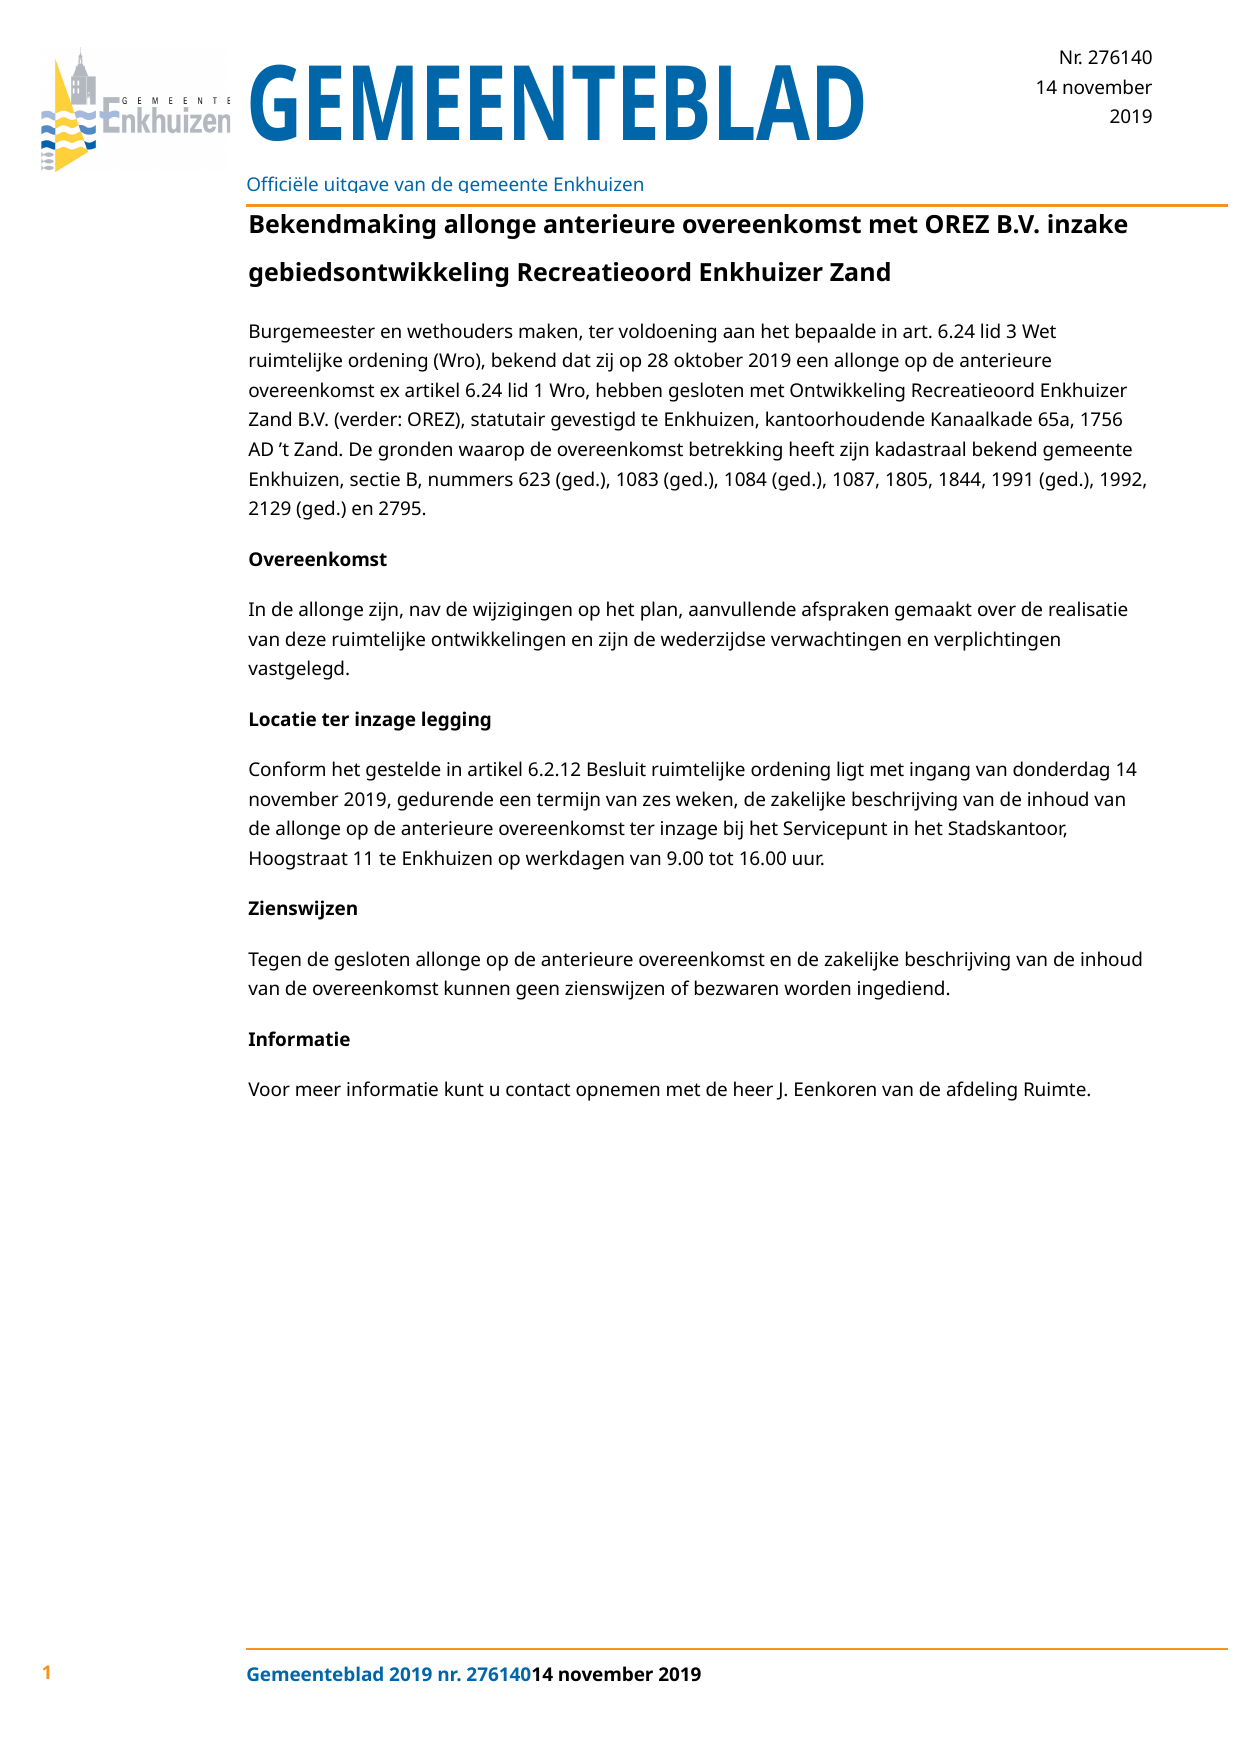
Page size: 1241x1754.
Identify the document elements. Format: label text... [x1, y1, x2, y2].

text Burgemeester en wethouders maken, ter voldoening aan het bepaalde in art. 6.24 lid 3 Wet ruimtelijke ordening (Wro), bekend dat zij op 28 oktober 2019 een allonge op de anterieure overeenkomst ex artikel 6.24 lid 1 Wro, hebben gesloten met Ontwikkeling Recreatieoord Enkhuizer Zand B.V. (verder: OREZ), statutair gevestigd te Enkhuizen, kantoorhoudende Kanaalkade 65a, 1756 AD ’t Zand. De gronden waarop de overeenkomst betrekking heeft zijn kadastraal bekend gemeente Enkhuizen, sectie B, nummers 623 (ged.), 1083 (ged.), 1084 (ged.), 1087, 1805, 1844, 1991 (ged.), 1992, 2129 (ged.) en 2795. [248, 318, 1152, 521]
text Overeenkomst [248, 546, 1152, 572]
text Voor meer informatie kunt u contact opnemen met de heer J. Eenkoren van de afdeling Ruimte. [248, 1076, 1152, 1102]
text Conform het gestelde in artikel 6.2.12 Besluit ruimtelijke ordening ligt met ingang van donderdag 14 november 2019, gedurende een termijn van zes weken, de zakelijke beschrijving van de inhoud van de allonge op de anterieure overeenkomst ter inzage bij het Servicepunt in het Stadskantoor, Hoogstraat 11 te Enkhuizen op werkdagen van 9.00 tot 16.00 uur. [248, 756, 1152, 871]
text Bekendmaking allonge anterieure overeenkomst met OREZ B.V. inzake gebiedsontwikkeling Recreatieoord Enkhuizer Zand [248, 207, 1152, 288]
text Locatie ter inzage legging [248, 706, 1152, 732]
text Zienswijzen [248, 895, 1152, 921]
text Informatie [248, 1026, 1152, 1052]
text Tegen de gesloten allonge op de anterieure overeenkomst en de zakelijke beschrijving van de inhoud van de overeenkomst kunnen geen zienswijzen of bezwaren worden ingediend. [248, 946, 1152, 1001]
picture [41, 47, 231, 172]
text In de allonge zijn, nav de wijzigingen op het plan, aanvullende afspraken gemaakt over de realisatie van deze ruimtelijke ontwikkelingen en zijn de wederzijdse verwachtingen en verplichtingen vastgelegd. [248, 596, 1152, 681]
